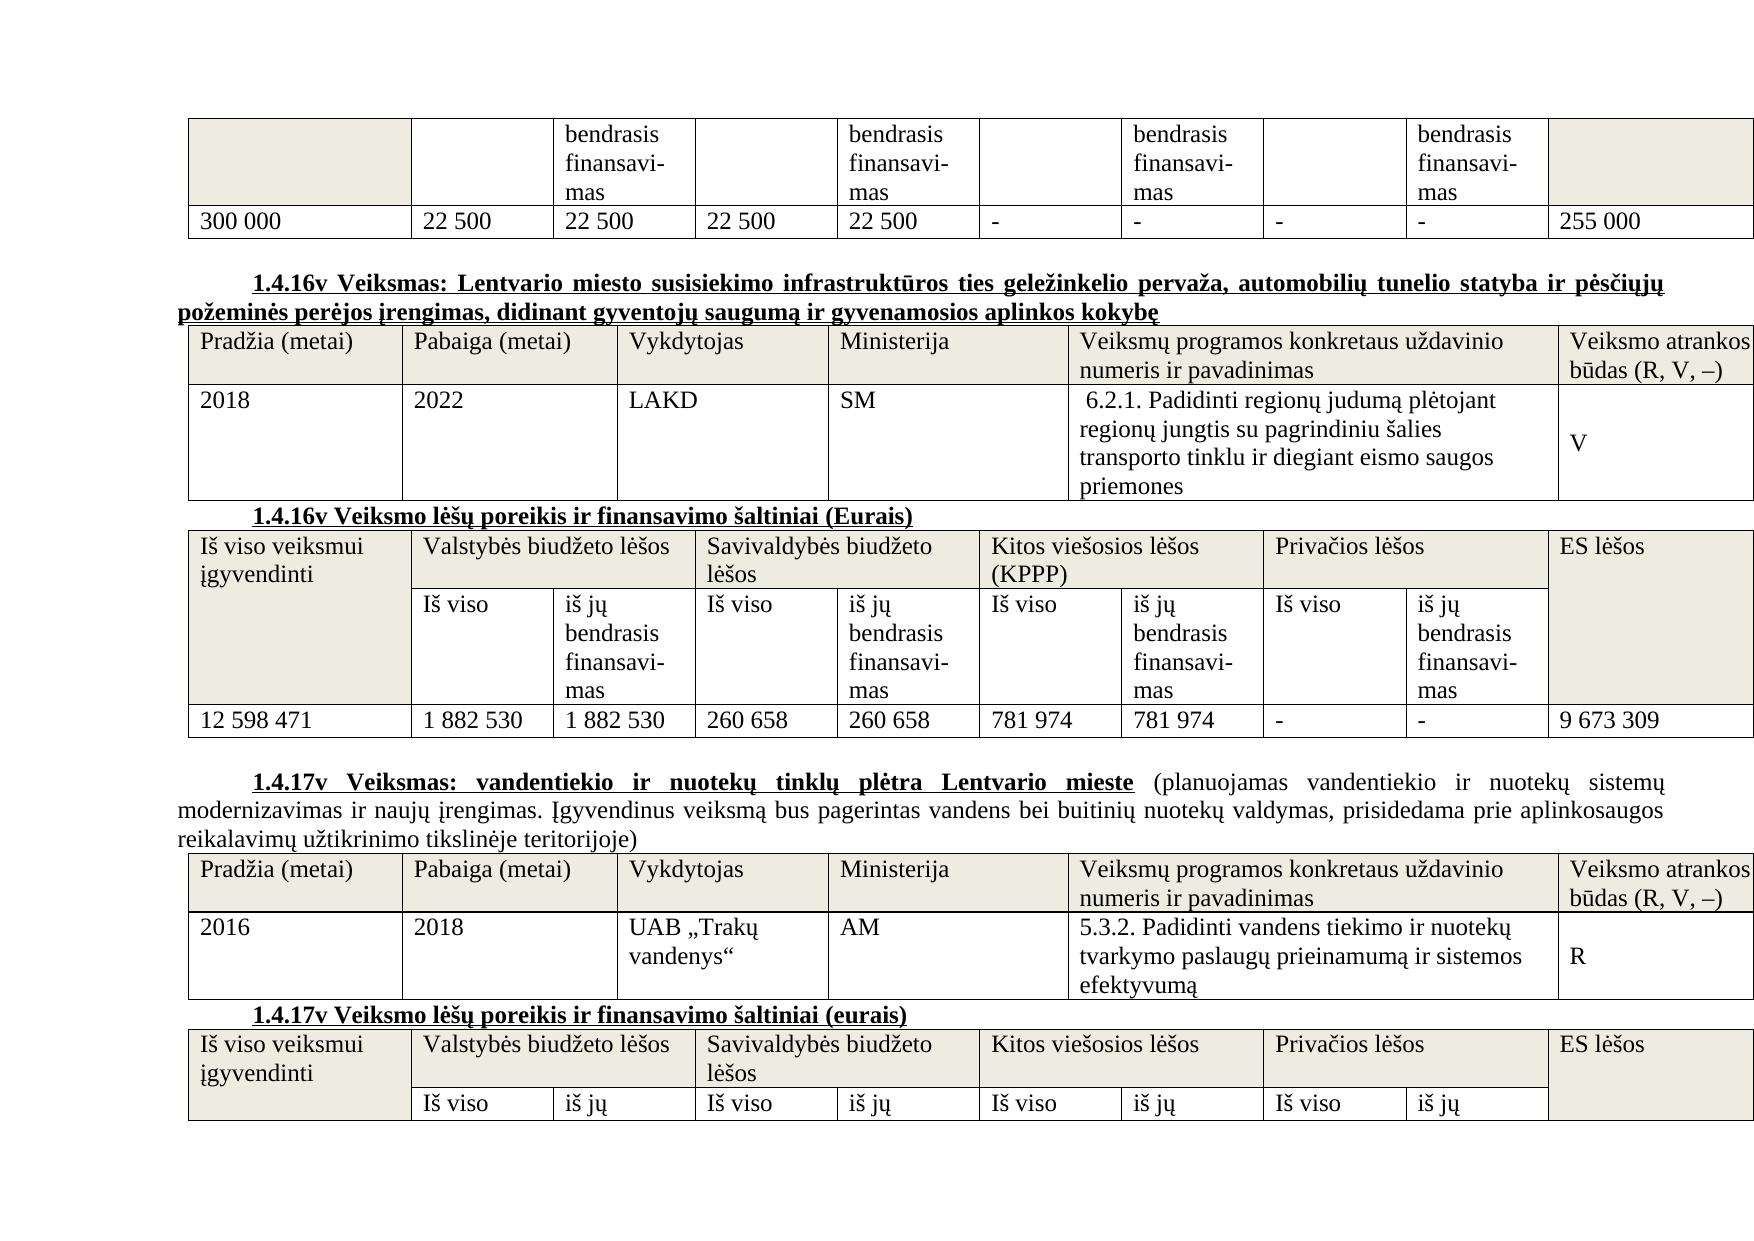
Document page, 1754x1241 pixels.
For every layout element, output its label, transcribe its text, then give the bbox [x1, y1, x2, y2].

table_cell 1 882 530 [412, 705, 553, 737]
table_header Pradžia (metai) [189, 326, 402, 384]
table_cell iš jų bendrasis finansavi- mas [1407, 589, 1548, 704]
table_cell 22 500 [412, 206, 553, 238]
table_cell 5.3.2. Padidinti vandens tiekimo ir nuotekų tvarkymo paslaugų prieinamumą ir sistemos efektyvumą [1069, 913, 1558, 999]
table_header Kitos viešosios lėšos [980, 1030, 1263, 1087]
table_cell 22 500 [696, 206, 837, 238]
table_header [189, 119, 411, 205]
table_cell V [1559, 385, 1753, 500]
table_cell Iš viso [980, 589, 1121, 704]
table_cell iš jų bendrasis finansavi- mas [838, 589, 979, 704]
table_header Valstybės biudžeto lėšos [412, 1030, 695, 1087]
table_header Vykdytojas [618, 854, 828, 911]
table_cell 2018 [189, 385, 402, 500]
table_cell iš jų bendrasis finansavi- mas [1122, 589, 1263, 704]
table_header Privačios lėšos [1264, 1030, 1548, 1087]
table_cell R [1559, 913, 1753, 999]
table_cell 2018 [403, 913, 617, 999]
table_header Pradžia (metai) [189, 854, 402, 911]
table_cell 781 974 [980, 705, 1121, 737]
table_cell 255 000 [1549, 206, 1753, 238]
table_cell iš jų [838, 1088, 979, 1120]
table_cell 12 598 471 [189, 705, 411, 737]
text 1.4.16v Veiksmas: Lentvario miesto susisiekimo infrastruktūros ties geležinkelio pervaža, automobilių tunelio statyba ir pėsčiųjų požeminės perėjos įrengimas, didinant gyventojų saugumą ir gyvenamosios aplinkos kokybę [177, 268, 1665, 325]
table_cell 22 500 [554, 206, 695, 238]
table_cell 2022 [403, 385, 617, 500]
table_cell 22 500 [838, 206, 979, 238]
table_cell Iš viso [412, 1088, 553, 1120]
table_header ES lėšos [1549, 1030, 1753, 1120]
table_cell bendrasis finansavi- mas [1122, 119, 1263, 205]
table_cell - [1264, 705, 1406, 737]
table_header Savivaldybės biudžeto lėšos [696, 1030, 979, 1087]
table_header Iš viso veiksmui įgyvendinti [189, 531, 411, 704]
table_cell Iš viso [696, 589, 837, 704]
table_header Savivaldybės biudžeto lėšos [696, 531, 979, 588]
table_header Veiksmo atrankos būdas (R, V, –) [1559, 854, 1753, 911]
table_cell [1264, 119, 1406, 205]
table_header Kitos viešosios lėšos (KPPP) [980, 531, 1263, 588]
table_cell 260 658 [838, 705, 979, 737]
table_cell 9 673 309 [1549, 705, 1753, 737]
table_header Veiksmų programos konkretaus uždavinio numeris ir pavadinimas [1069, 326, 1558, 384]
table_cell Iš viso [412, 589, 553, 704]
table_header Iš viso veiksmui įgyvendinti [189, 1030, 411, 1120]
table_cell 781 974 [1122, 705, 1263, 737]
table_header Ministerija [829, 854, 1068, 911]
table_cell - [1407, 705, 1548, 737]
table_header Valstybės biudžeto lėšos [412, 531, 695, 588]
table_cell - [1407, 206, 1548, 238]
table_header [1549, 119, 1753, 205]
table_header Ministerija [829, 326, 1068, 384]
table_header Veiksmų programos konkretaus uždavinio numeris ir pavadinimas [1069, 854, 1558, 911]
table_cell LAKD [618, 385, 828, 500]
table_cell [980, 119, 1121, 205]
table_cell - [1122, 206, 1263, 238]
table_header Privačios lėšos [1264, 531, 1548, 588]
table_cell [696, 119, 837, 205]
table_cell SM [829, 385, 1068, 500]
table_cell bendrasis finansavi- mas [554, 119, 695, 205]
table_header ES lėšos [1549, 531, 1753, 704]
table_cell iš jų [1407, 1088, 1548, 1120]
table_cell [412, 119, 553, 205]
table_cell Iš viso [980, 1088, 1121, 1120]
table_cell Iš viso [696, 1088, 837, 1120]
table_cell 2016 [189, 913, 402, 999]
table_cell AM [829, 913, 1068, 999]
table_cell iš jų [1122, 1088, 1263, 1120]
table_cell iš jų bendrasis finansavi- mas [554, 589, 695, 704]
text 1.4.16v Veiksmo lėšų poreikis ir finansavimo šaltiniai (Eurais) [177, 501, 1665, 530]
table_cell 260 658 [696, 705, 837, 737]
table_header Pabaiga (metai) [403, 854, 617, 911]
table_cell bendrasis finansavi- mas [1407, 119, 1548, 205]
table_header Pabaiga (metai) [403, 326, 617, 384]
text 1.4.17v Veiksmas: vandentiekio ir nuotekų tinklų plėtra Lentvario mieste (planuojamas vandentiekio ir nuotekų sistemų modernizavimas ir naujų įrengimas. Įgyvendinus veiksmą bus pagerintas vandens bei buitinių nuotekų valdymas, prisidedama prie aplinkosaugos reikalavimų užtikrinimo tikslinėje teritorijoje) [177, 767, 1665, 853]
table_cell - [1264, 206, 1406, 238]
table_cell iš jų [554, 1088, 695, 1120]
table_header Veiksmo atrankos būdas (R, V, –) [1559, 326, 1753, 384]
table_cell - [980, 206, 1121, 238]
table_header Vykdytojas [618, 326, 828, 384]
table_cell 6.2.1. Padidinti regionų judumą plėtojant regionų jungtis su pagrindiniu šalies transporto tinklu ir diegiant eismo saugos priemones [1069, 385, 1558, 500]
table_cell Iš viso [1264, 1088, 1406, 1120]
table_cell UAB „Trakų vandenys“ [618, 913, 828, 999]
table_cell 300 000 [189, 206, 411, 238]
table_cell Iš viso [1264, 589, 1406, 704]
table_cell 1 882 530 [554, 705, 695, 737]
text 1.4.17v Veiksmo lėšų poreikis ir finansavimo šaltiniai (eurais) [177, 1000, 1665, 1028]
table_cell bendrasis finansavi- mas [838, 119, 979, 205]
